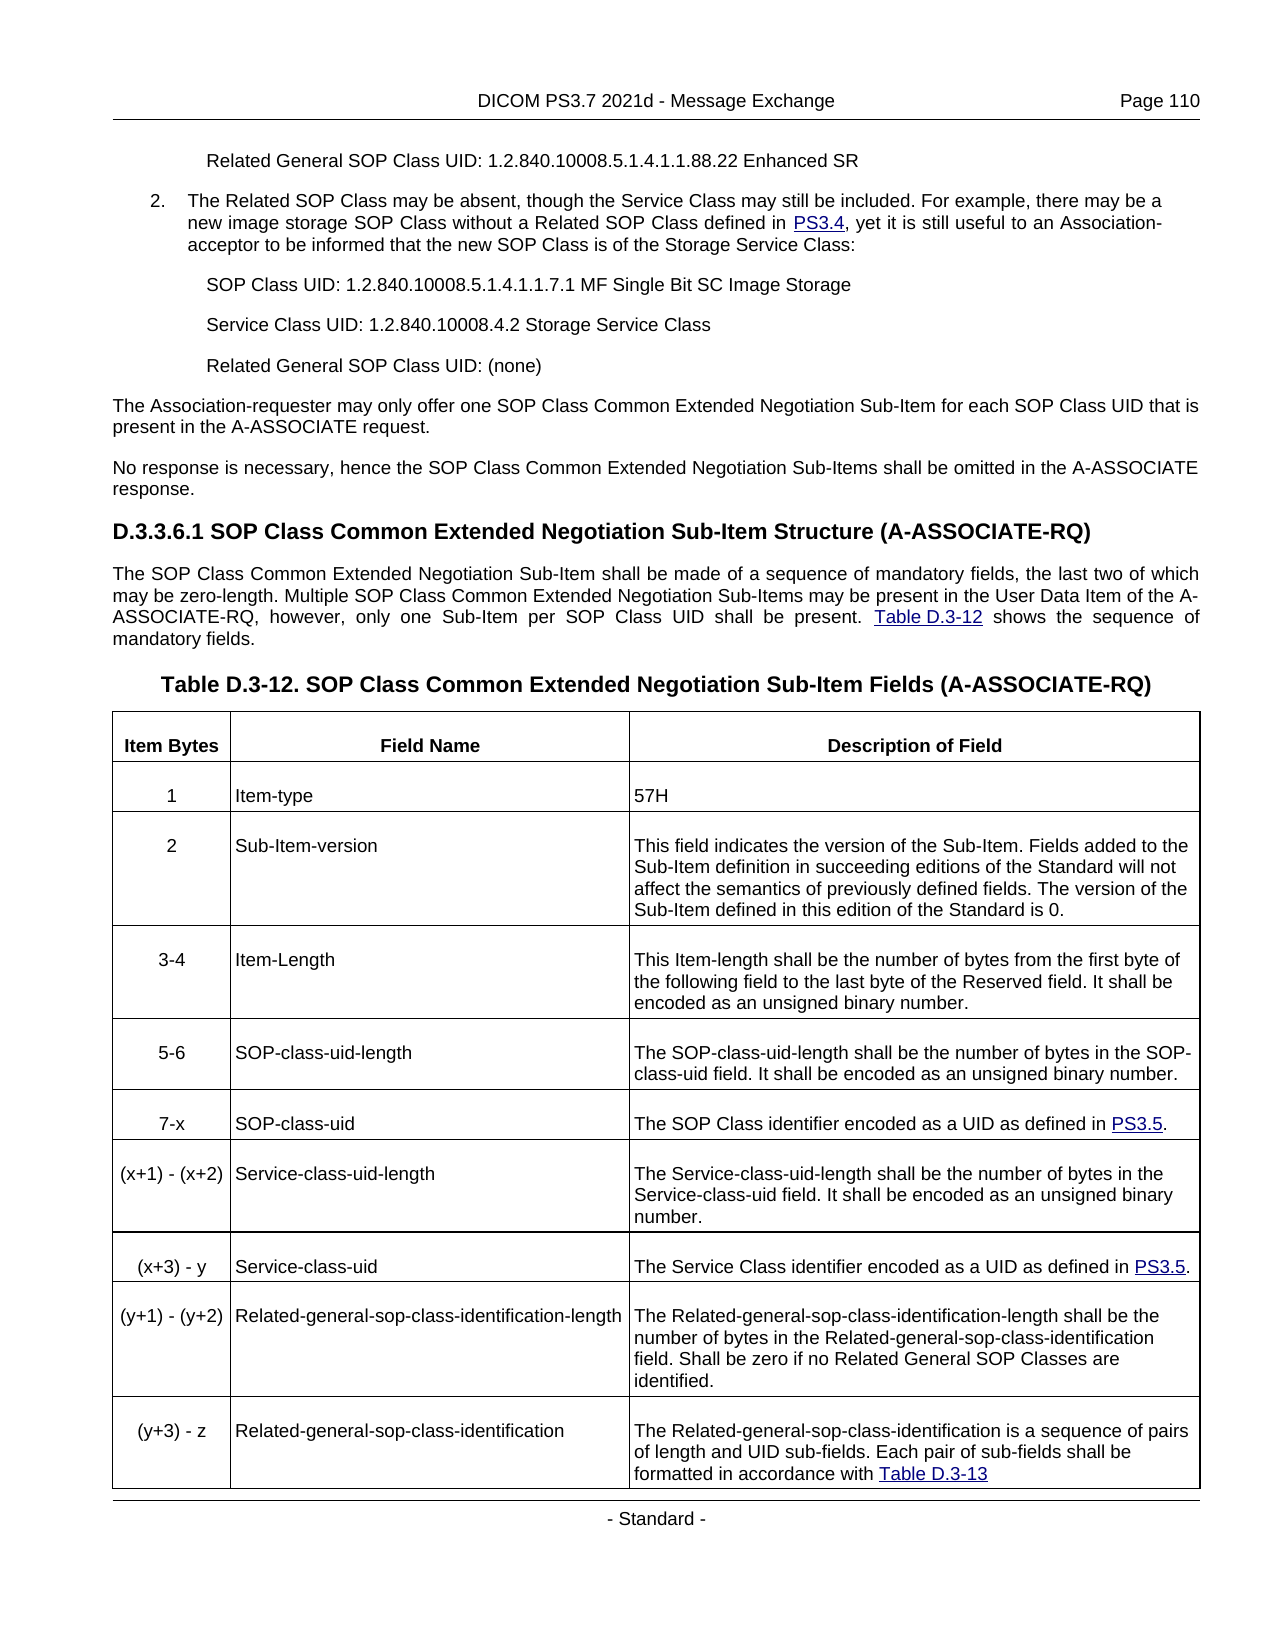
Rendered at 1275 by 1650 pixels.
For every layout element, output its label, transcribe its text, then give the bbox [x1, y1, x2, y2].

table_cell (x+1) - (x+2) [113, 1140, 230, 1231]
table_cell 3-4 [113, 926, 230, 1018]
table_cell Sub-Item-version [231, 812, 629, 925]
table_cell The Service-class-uid-length shall be the number of bytes in the Service-class-uid field. It shall be encoded as an unsigned binary number. [630, 1140, 1199, 1231]
table_header Item Bytes [113, 712, 230, 761]
text The Association-requester may only offer one SOP Class Common Extended Negotiation Sub-Item for each SOP Class UID that is present in the A-ASSOCIATE request. [112, 395, 1200, 438]
table_cell The Related-general-sop-class-identification is a sequence of pairs of length and UID sub-fields. Each pair of sub-fields shall be formatted in accordance with Table D.3-13 [630, 1397, 1199, 1488]
table_cell The Service Class identifier encoded as a UID as defined in PS3.5. [630, 1233, 1199, 1281]
text SOP Class UID: 1.2.840.10008.5.1.4.1.1.7.1 MF Single Bit SC Image Storage [206, 274, 1162, 295]
table_cell 5-6 [113, 1019, 230, 1089]
table_cell 7-x [113, 1090, 230, 1139]
table_cell 57H [630, 762, 1199, 811]
table_header Description of Field [630, 712, 1199, 761]
text The SOP Class Common Extended Negotiation Sub-Item shall be made of a sequence of mandatory fields, the last two of which may be zero-length. Multiple SOP Class Common Extended Negotiation Sub-Items may be present in the User Data Item of the A-ASSOCIATE-RQ, however, only one Sub-Item per SOP Class UID shall be present. Table D.3-12 shows the sequence of mandatory fields. [112, 563, 1200, 649]
table_cell This Item-length shall be the number of bytes from the first byte of the following field to the last byte of the Reserved field. It shall be encoded as an unsigned binary number. [630, 926, 1199, 1018]
text Table D.3-12. SOP Class Common Extended Negotiation Sub-Item Fields (A-ASSOCIATE-RQ) [112, 672, 1200, 698]
table_cell SOP-class-uid-length [231, 1019, 629, 1089]
table_header Field Name [231, 712, 629, 761]
text 2. The Related SOP Class may be absent, though the Service Class may still be included. For example, there may be a new image storage SOP Class without a Related SOP Class defined in PS3.4, yet it is still useful to an Association-acceptor to be informed that the new SOP Class is of the Storage Service Class: [150, 190, 1162, 255]
text Service Class UID: 1.2.840.10008.4.2 Storage Service Class [206, 314, 1162, 336]
table_cell SOP-class-uid [231, 1090, 629, 1139]
table_cell The SOP Class identifier encoded as a UID as defined in PS3.5. [630, 1090, 1199, 1139]
table_cell Service-class-uid-length [231, 1140, 629, 1231]
table_cell Related-general-sop-class-identification-length [231, 1282, 629, 1396]
text Related General SOP Class UID: (none) [206, 354, 1162, 376]
table_cell This field indicates the version of the Sub-Item. Fields added to the Sub-Item definition in succeeding editions of the Standard will not affect the semantics of previously defined fields. The version of the Sub-Item defined in this edition of the Standard is 0. [630, 812, 1199, 925]
table_cell (x+3) - y [113, 1233, 230, 1281]
table_cell (y+1) - (y+2) [113, 1282, 230, 1396]
table_cell The SOP-class-uid-length shall be the number of bytes in the SOP-class-uid field. It shall be encoded as an unsigned binary number. [630, 1019, 1199, 1089]
table_cell Item-type [231, 762, 629, 811]
text No response is necessary, hence the SOP Class Common Extended Negotiation Sub-Items shall be omitted in the A-ASSOCIATE response. [112, 457, 1200, 500]
table_cell Item-Length [231, 926, 629, 1018]
table_cell The Related-general-sop-class-identification-length shall be the number of bytes in the Related-general-sop-class-identification field. Shall be zero if no Related General SOP Classes are identified. [630, 1282, 1199, 1396]
table_cell Service-class-uid [231, 1233, 629, 1281]
table_cell 2 [113, 812, 230, 925]
text Related General SOP Class UID: 1.2.840.10008.5.1.4.1.1.88.22 Enhanced SR [206, 150, 1162, 172]
table_cell Related-general-sop-class-identification [231, 1397, 629, 1488]
table_cell 1 [113, 762, 230, 811]
text D.3.3.6.1 SOP Class Common Extended Negotiation Sub-Item Structure (A-ASSOCIATE-RQ) [112, 518, 1200, 544]
table_cell (y+3) - z [113, 1397, 230, 1488]
